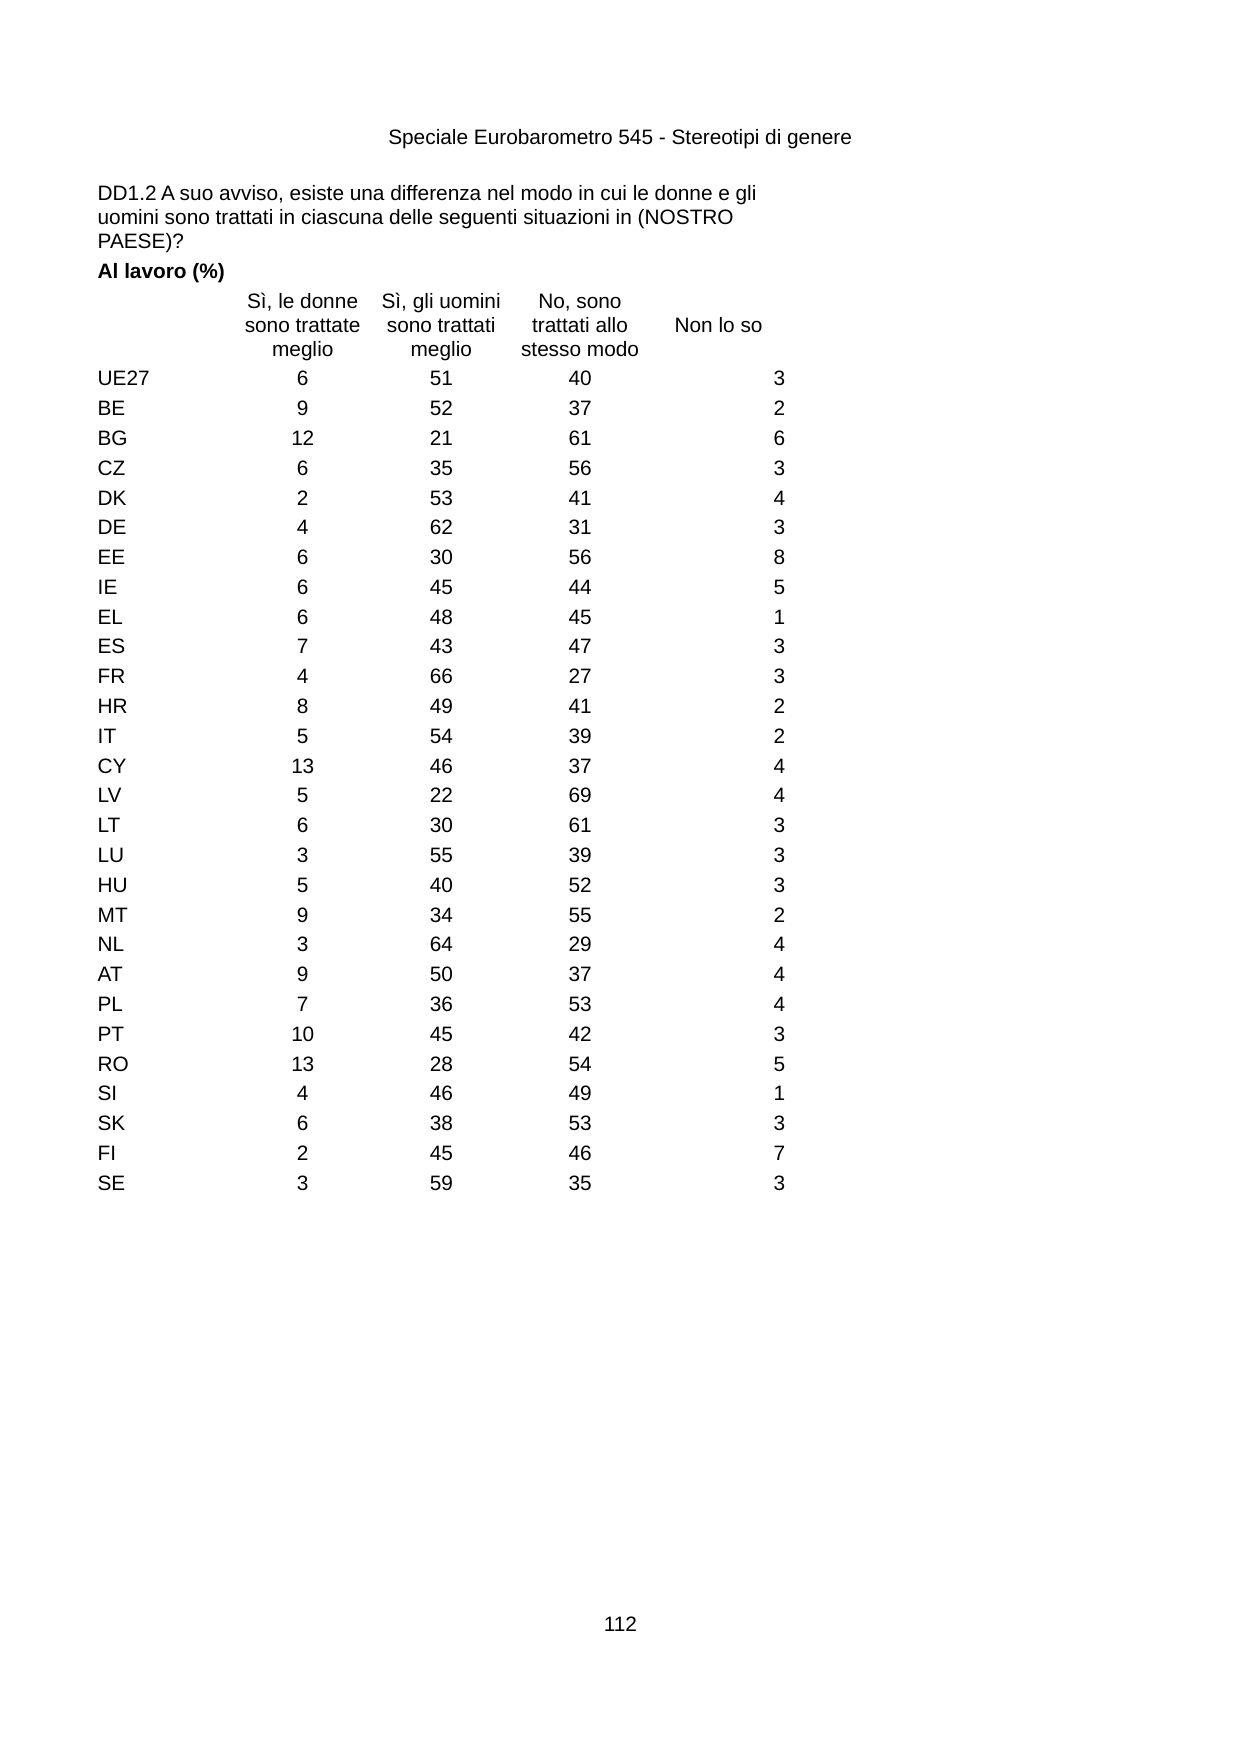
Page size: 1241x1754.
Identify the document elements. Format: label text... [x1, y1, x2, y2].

table_cell 21 [372, 423, 510, 453]
table_cell 36 [372, 989, 510, 1019]
table_cell 45 [372, 1019, 510, 1048]
table_cell 54 [372, 721, 510, 751]
table_cell 7 [233, 989, 372, 1019]
table_cell 3 [649, 1108, 788, 1138]
table_cell PL [95, 989, 233, 1019]
table_cell 3 [233, 929, 372, 959]
table_cell 4 [649, 959, 788, 989]
table_cell 39 [510, 840, 649, 870]
table_cell RO [95, 1049, 233, 1078]
table_cell 4 [649, 751, 788, 780]
table_cell 55 [510, 900, 649, 929]
table_cell 5 [649, 572, 788, 602]
table_cell 64 [372, 929, 510, 959]
table_cell 7 [649, 1138, 788, 1168]
table_cell 42 [510, 1019, 649, 1048]
table_cell 13 [233, 1049, 372, 1078]
table_cell LT [95, 810, 233, 840]
table_cell 41 [510, 483, 649, 512]
table_cell 44 [510, 572, 649, 602]
table_cell 39 [510, 721, 649, 751]
table_cell 46 [372, 751, 510, 780]
table_cell 49 [510, 1078, 649, 1108]
table_cell 8 [233, 691, 372, 721]
table_cell 30 [372, 542, 510, 572]
table_cell 4 [233, 512, 372, 542]
table_cell 6 [233, 602, 372, 631]
table_cell ES [95, 631, 233, 661]
table_cell 27 [510, 661, 649, 691]
table_cell 52 [510, 870, 649, 899]
table_cell 3 [649, 363, 788, 393]
table_cell 5 [233, 721, 372, 751]
table_cell 40 [372, 870, 510, 899]
table_cell 9 [233, 959, 372, 989]
table_cell 4 [649, 989, 788, 1019]
table_cell 2 [233, 1138, 372, 1168]
table_cell SI [95, 1078, 233, 1108]
table_cell 4 [233, 661, 372, 691]
table_cell DK [95, 483, 233, 512]
table_cell 3 [233, 840, 372, 870]
table_cell 4 [649, 780, 788, 810]
table_cell 4 [649, 483, 788, 512]
table_cell 3 [649, 870, 788, 899]
table_cell 37 [510, 959, 649, 989]
table_cell 46 [372, 1078, 510, 1108]
table_cell SK [95, 1108, 233, 1138]
table_cell 45 [372, 1138, 510, 1168]
table_cell 4 [233, 1078, 372, 1108]
table_cell 5 [233, 780, 372, 810]
table_cell 6 [233, 363, 372, 393]
table_cell [95, 286, 233, 363]
table_cell 6 [233, 810, 372, 840]
table_cell HU [95, 870, 233, 899]
table_cell HR [95, 691, 233, 721]
table_cell FR [95, 661, 233, 691]
table_cell 12 [233, 423, 372, 453]
table_cell 6 [233, 1108, 372, 1138]
table_cell 28 [372, 1049, 510, 1078]
table_cell 5 [233, 870, 372, 899]
table_cell 51 [372, 363, 510, 393]
table_cell 2 [649, 900, 788, 929]
table_cell No, sono trattati allo stesso modo [510, 286, 649, 363]
table_cell BE [95, 393, 233, 423]
table_cell 61 [510, 423, 649, 453]
table_cell 54 [510, 1049, 649, 1078]
table_cell 13 [233, 751, 372, 780]
table_cell 56 [510, 542, 649, 572]
table_cell 7 [233, 631, 372, 661]
table_cell 53 [510, 989, 649, 1019]
table_cell 9 [233, 393, 372, 423]
table_cell 52 [372, 393, 510, 423]
table_cell 5 [649, 1049, 788, 1078]
table_cell 53 [372, 483, 510, 512]
table_cell 37 [510, 751, 649, 780]
table_cell LV [95, 780, 233, 810]
table_cell 41 [510, 691, 649, 721]
table_cell 48 [372, 602, 510, 631]
table_cell 2 [649, 691, 788, 721]
table_cell MT [95, 900, 233, 929]
table_cell Sì, le donne sono trattate meglio [233, 286, 372, 363]
table_cell 9 [233, 900, 372, 929]
table_cell IE [95, 572, 233, 602]
table_cell 45 [510, 602, 649, 631]
table_cell Al lavoro (%) [95, 256, 788, 286]
table_cell 66 [372, 661, 510, 691]
table_cell 55 [372, 840, 510, 870]
table_cell 31 [510, 512, 649, 542]
table_cell 43 [372, 631, 510, 661]
table_cell CY [95, 751, 233, 780]
table_cell 1 [649, 602, 788, 631]
table_cell 53 [510, 1108, 649, 1138]
table_cell PT [95, 1019, 233, 1048]
table_cell 3 [233, 1168, 372, 1197]
table_cell 6 [233, 542, 372, 572]
table_cell BG [95, 423, 233, 453]
table_cell 3 [649, 453, 788, 482]
table_cell 38 [372, 1108, 510, 1138]
table_cell 56 [510, 453, 649, 482]
table_cell 30 [372, 810, 510, 840]
table_cell 3 [649, 1168, 788, 1197]
table_cell FI [95, 1138, 233, 1168]
table_cell 29 [510, 929, 649, 959]
table_cell 8 [649, 542, 788, 572]
table_cell 46 [510, 1138, 649, 1168]
table_cell CZ [95, 453, 233, 482]
table_cell 4 [649, 929, 788, 959]
table_cell 59 [372, 1168, 510, 1197]
table_cell 2 [649, 393, 788, 423]
table_cell 40 [510, 363, 649, 393]
table_cell 3 [649, 661, 788, 691]
table_cell 61 [510, 810, 649, 840]
table_cell LU [95, 840, 233, 870]
table_cell EE [95, 542, 233, 572]
table_cell 3 [649, 1019, 788, 1048]
table_cell 2 [649, 721, 788, 751]
table_cell 69 [510, 780, 649, 810]
table_cell 22 [372, 780, 510, 810]
table_cell DE [95, 512, 233, 542]
table_cell 37 [510, 393, 649, 423]
table_cell AT [95, 959, 233, 989]
table_cell NL [95, 929, 233, 959]
table_cell 47 [510, 631, 649, 661]
table_cell 50 [372, 959, 510, 989]
table_cell 2 [233, 483, 372, 512]
table_cell Sì, gli uomini sono trattati meglio [372, 286, 510, 363]
table_cell 35 [372, 453, 510, 482]
table_cell IT [95, 721, 233, 751]
table_cell 3 [649, 512, 788, 542]
table_cell 62 [372, 512, 510, 542]
table_cell 6 [233, 572, 372, 602]
table_cell SE [95, 1168, 233, 1197]
table_cell UE27 [95, 363, 233, 393]
table_cell 35 [510, 1168, 649, 1197]
table_cell 3 [649, 840, 788, 870]
table_cell 3 [649, 631, 788, 661]
table_cell 10 [233, 1019, 372, 1048]
table_cell 1 [649, 1078, 788, 1108]
table_cell Non lo so [649, 286, 788, 363]
table_header DD1.2 A suo avviso, esiste una differenza nel modo in cui le donne e gli uomini sono trattati in ciascuna delle seguenti situazioni in (NOSTRO PAESE)? [95, 178, 788, 256]
table_cell EL [95, 602, 233, 631]
table_cell 6 [649, 423, 788, 453]
table_cell 49 [372, 691, 510, 721]
table_cell 6 [233, 453, 372, 482]
table_cell 34 [372, 900, 510, 929]
table_cell 45 [372, 572, 510, 602]
table_cell 3 [649, 810, 788, 840]
